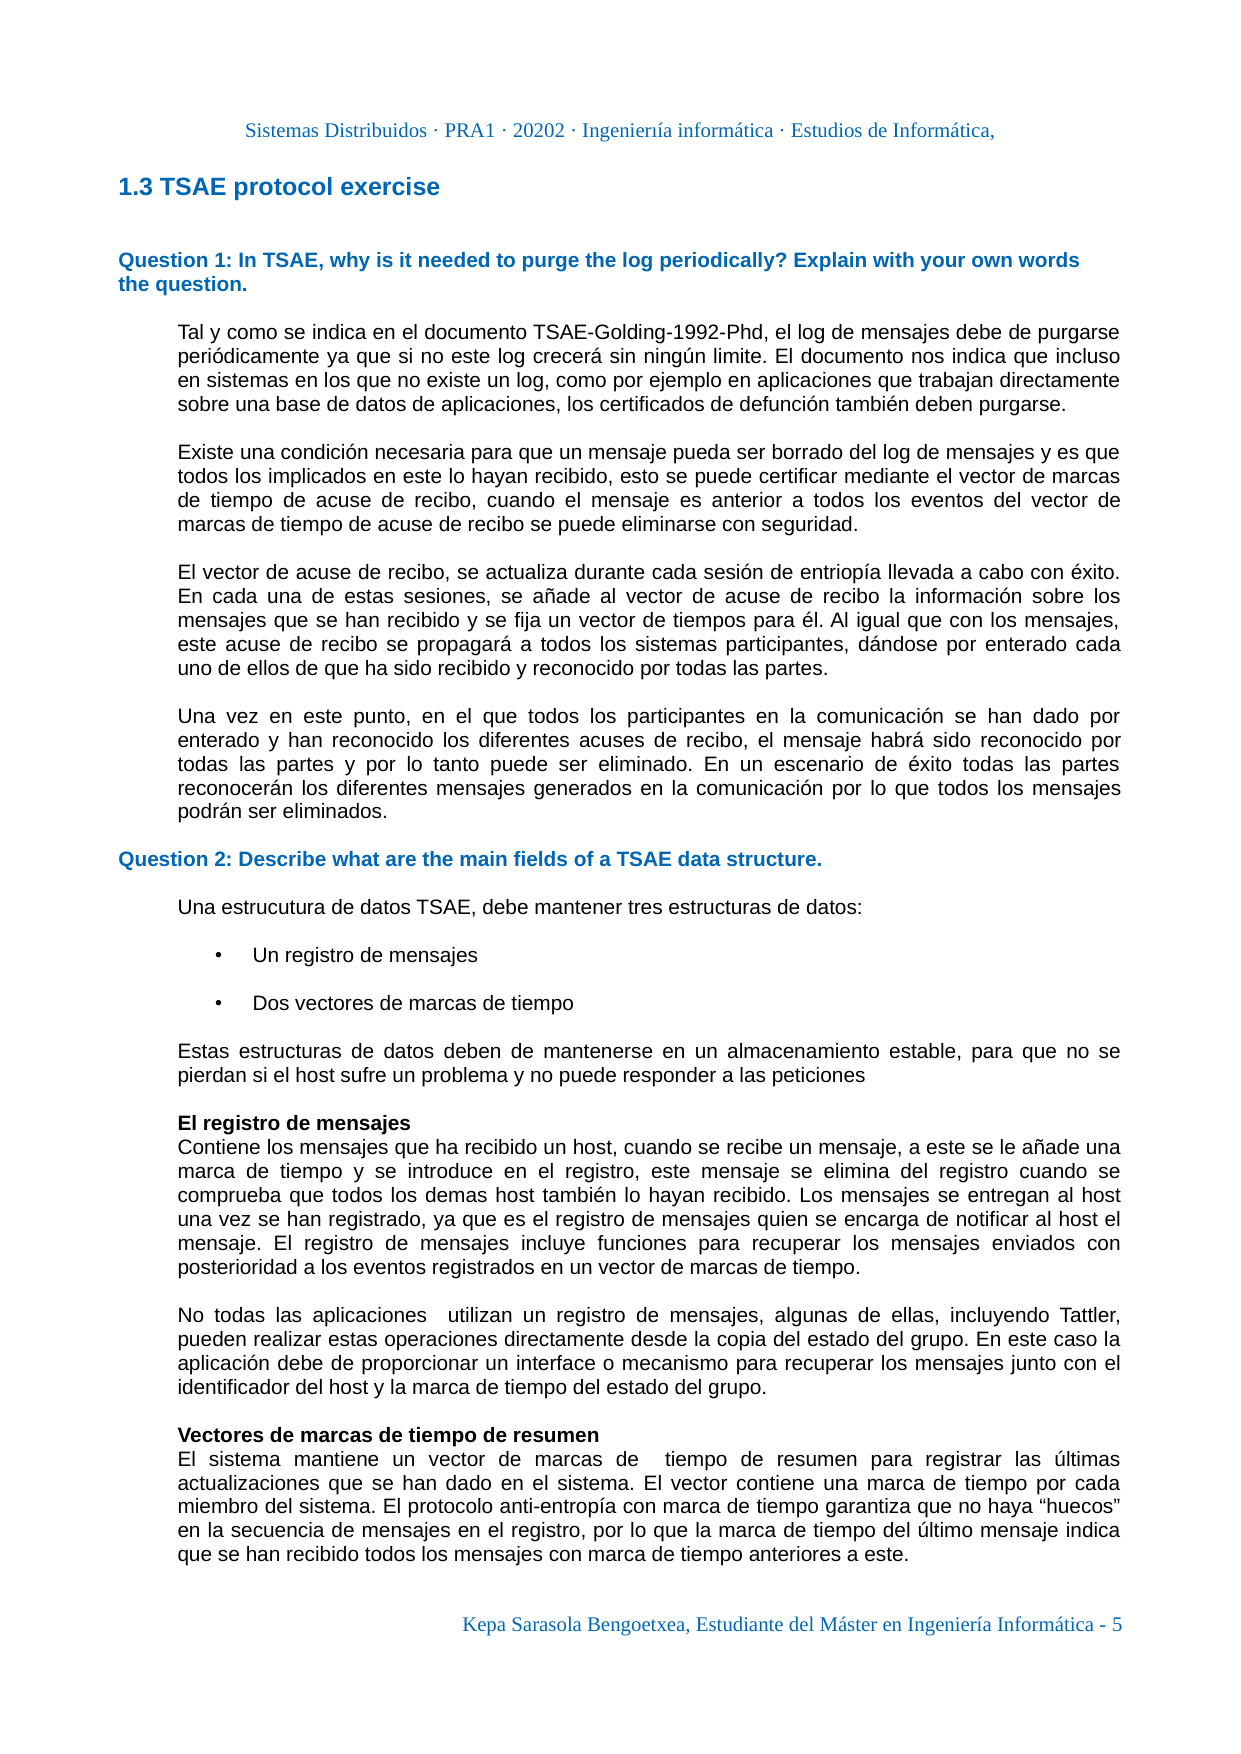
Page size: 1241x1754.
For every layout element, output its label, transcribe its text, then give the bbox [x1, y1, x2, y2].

text Contiene los mensajes que ha recibido un host, cuando se recibe un mensaje, a este se le añade una marca de tiempo y se introduce en el registro, este mensaje se elimina del registro cuando se comprueba que todos los demas host también lo hayan recibido. Los mensajes se entregan al host una vez se han registrado, ya que es el registro de mensajes quien se encarga de notificar al host el mensaje. El registro de mensajes incluye funciones para recuperar los mensajes enviados con posterioridad a los eventos registrados en un vector de marcas de tiempo. [177, 1135, 1122, 1279]
text Question 2: Describe what are the main fields of a TSAE data structure. [118, 847, 1122, 871]
text No todas las aplicaciones utilizan un registro de mensajes, algunas de ellas, incluyendo Tattler, pueden realizar estas operaciones directamente desde la copia del estado del grupo. En este caso la aplicación debe de proporcionar un interface o mecanismo para recuperar los mensajes junto con el identificador del host y la marca de tiempo del estado del grupo. [177, 1303, 1122, 1398]
text the question. [118, 272, 1122, 296]
list Dos vectores de marcas de tiempo [215, 991, 1122, 1015]
text Tal y como se indica en el documento TSAE-Golding-1992-Phd, el log de mensajes debe de purgarse periódicamente ya que si no este log crecerá sin ningún limite. El documento nos indica que incluso en sistemas en los que no existe un log, como por ejemplo en aplicaciones que trabajan directamente sobre una base de datos de aplicaciones, los certificados de defunción también deben purgarse. [177, 320, 1122, 416]
text Question 1: In TSAE, why is it needed to purge the log periodically? Explain with your own words [118, 248, 1122, 272]
text El registro de mensajes [177, 1111, 1122, 1135]
text Estas estructuras de datos deben de mantenerse en un almacenamiento estable, para que no se pierdan si el host sufre un problema y no puede responder a las peticiones [177, 1039, 1122, 1087]
text Existe una condición necesaria para que un mensaje pueda ser borrado del log de mensajes y es que todos los implicados en este lo hayan recibido, esto se puede certificar mediante el vector de marcas de tiempo de acuse de recibo, cuando el mensaje es anterior a todos los eventos del vector de marcas de tiempo de acuse de recibo se puede eliminarse con seguridad. [177, 440, 1122, 536]
text Una estrucutura de datos TSAE, debe mantener tres estructuras de datos: [177, 895, 1122, 919]
text Vectores de marcas de tiempo de resumen [177, 1422, 1122, 1446]
text Una vez en este punto, en el que todos los participantes en la comunicación se han dado por enterado y han reconocido los diferentes acuses de recibo, el mensaje habrá sido reconocido por todas las partes y por lo tanto puede ser eliminado. En un escenario de éxito todas las partes reconocerán los diferentes mensajes generados en la comunicación por lo que todos los mensajes podrán ser eliminados. [177, 703, 1122, 823]
list Un registro de mensajes [215, 943, 1122, 967]
text El sistema mantiene un vector de marcas de tiempo de resumen para registrar las últimas actualizaciones que se han dado en el sistema. El vector contiene una marca de tiempo por cada miembro del sistema. El protocolo anti-entropía con marca de tiempo garantiza que no haya “huecos” en la secuencia de mensajes en el registro, por lo que la marca de tiempo del último mensaje indica que se han recibido todos los mensajes con marca de tiempo anteriores a este. [177, 1446, 1122, 1566]
text El vector de acuse de recibo, se actualiza durante cada sesión de entriopía llevada a cabo con éxito. En cada una de estas sesiones, se añade al vector de acuse de recibo la información sobre los mensajes que se han recibido y se fija un vector de tiempos para él. Al igual que con los mensajes, este acuse de recibo se propagará a todos los sistemas participantes, dándose por enterado cada uno de ellos de que ha sido recibido y reconocido por todas las partes. [177, 560, 1122, 679]
text 1.3 TSAE protocol exercise [118, 172, 1122, 200]
